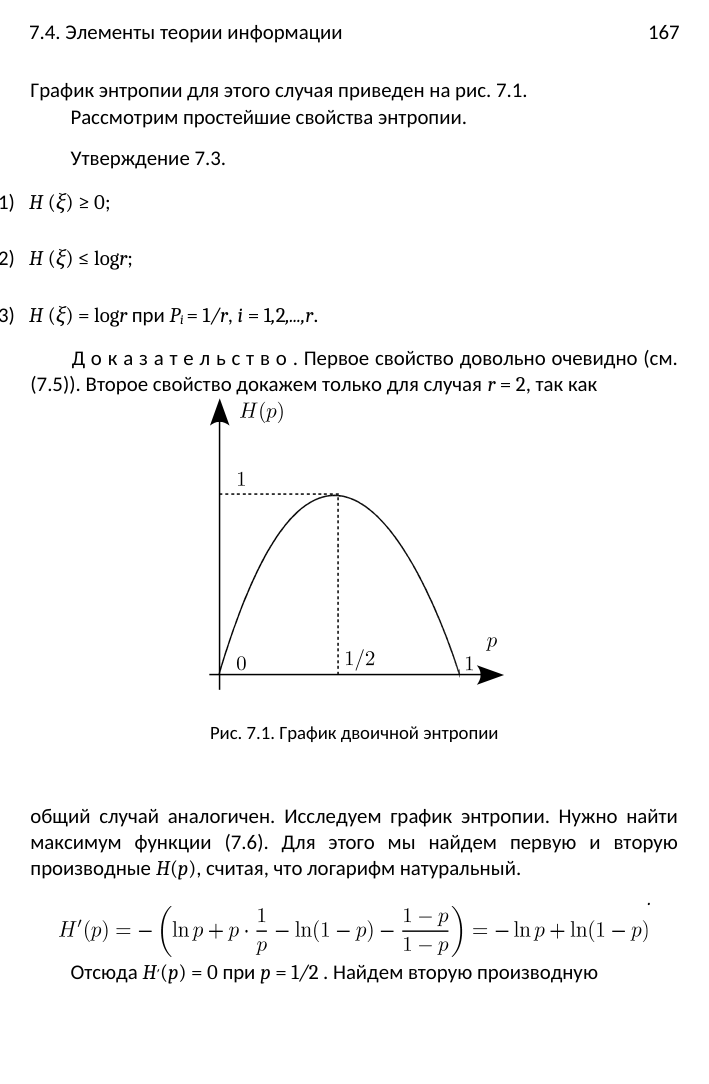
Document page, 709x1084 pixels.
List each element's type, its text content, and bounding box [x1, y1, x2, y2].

list H (ξ) = logr при Pi = 1/r, i = 1,2,...,r. [0, 302, 679, 328]
text общий случай аналогичен. Исследуем график энтропии. Нужно найти максимум функции (7.6). Для этого мы найдем первую и вторую производные H(p), считая, что логарифм натуральный. [30, 803, 679, 881]
text Рис. 7.1. График двоичной энтропии [30, 721, 678, 744]
text Отсюда H′(p) = 0 при p = 1/2 . Найдем вторую производную [70, 959, 679, 985]
text Д о к а з а т е л ь с т в о . Первое свойство довольно очевидно (см. (7.5)). Второе свойство докажем только для случая r = 2, так как [30, 345, 679, 397]
text Рассмотрим простейшие свойства энтропии. [70, 104, 679, 129]
text График энтропии для этого случая приведен на рис. 7.1. [30, 78, 679, 103]
text . [29, 887, 653, 957]
list H (ξ) ≤ logr; [0, 245, 679, 271]
list H (ξ) ≥ 0; [0, 189, 679, 214]
text Утверждение 7.3. [70, 145, 679, 171]
